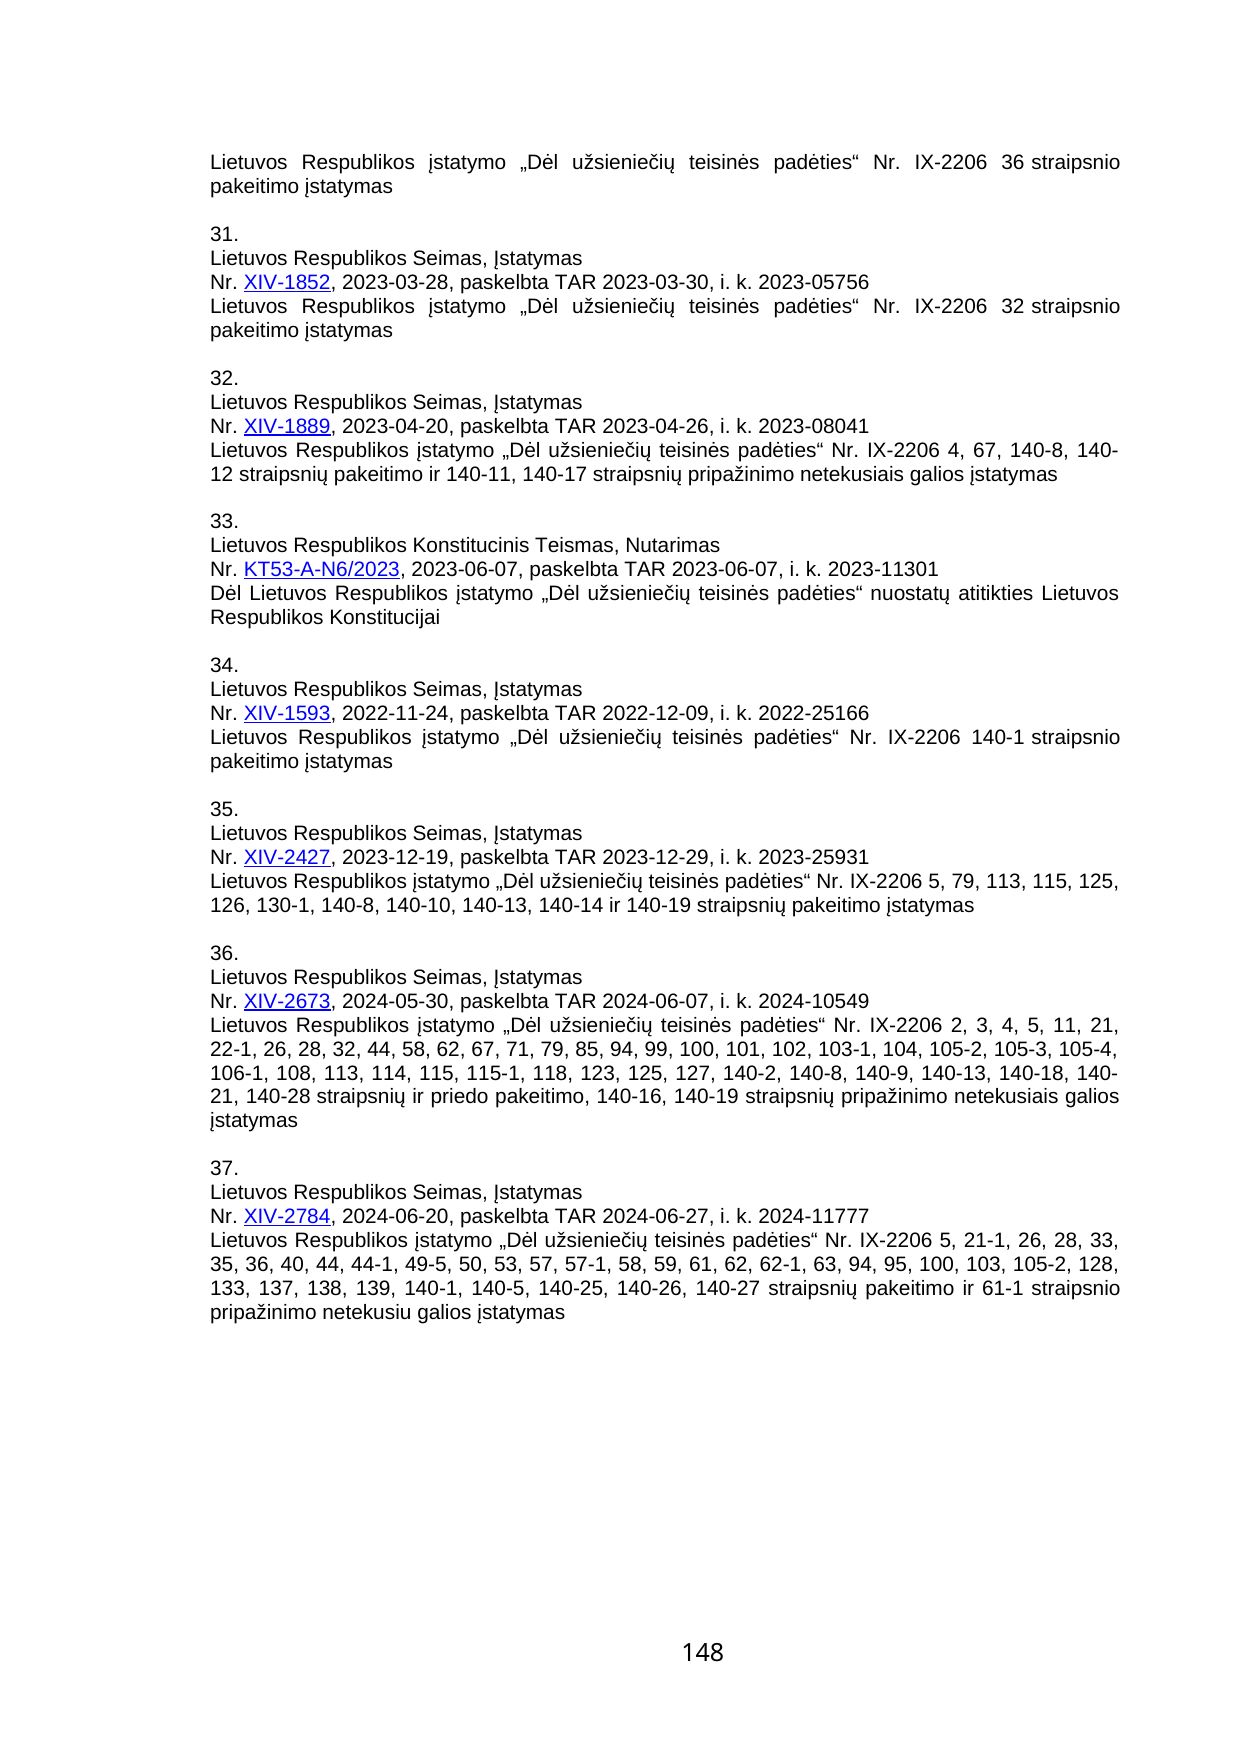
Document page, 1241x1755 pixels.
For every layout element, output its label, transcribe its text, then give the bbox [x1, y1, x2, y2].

text Lietuvos Respublikos įstatymo „Dėl užsieniečių teisinės padėties“ Nr. IX-2206 140-1 straipsnio pakeitimo įstatymas [210, 725, 1120, 773]
text 35. [210, 797, 1120, 821]
text 33. [210, 509, 1120, 533]
text Lietuvos Respublikos Konstitucinis Teismas, Nutarimas [210, 533, 1120, 557]
text Lietuvos Respublikos įstatymo „Dėl užsieniečių teisinės padėties“ Nr. IX-2206 5, 21-1, 26, 28, 33, 35, 36, 40, 44, 44-1, 49-5, 50, 53, 57, 57-1, 58, 59, 61, 62, 62-1, 63, 94, 95, 100, 103, 105-2, 128, 133, 137, 138, 139, 140-1, 140-5, 140-25, 140-26, 140-27 straipsnių pakeitimo ir 61-1 straipsnio pripažinimo netekusiu galios įstatymas [210, 1228, 1120, 1324]
text Lietuvos Respublikos įstatymo „Dėl užsieniečių teisinės padėties“ Nr. IX-2206 5, 79, 113, 115, 125, 126, 130-1, 140-8, 140-10, 140-13, 140-14 ir 140-19 straipsnių pakeitimo įstatymas [210, 869, 1120, 917]
text Nr. XIV-1593, 2022-11-24, paskelbta TAR 2022-12-09, i. k. 2022-25166 [210, 701, 1120, 725]
text Lietuvos Respublikos įstatymo „Dėl užsieniečių teisinės padėties“ Nr. IX-2206 32 straipsnio pakeitimo įstatymas [210, 294, 1120, 342]
text Nr. XIV-2427, 2023-12-19, paskelbta TAR 2023-12-29, i. k. 2023-25931 [210, 845, 1120, 869]
text Lietuvos Respublikos Seimas, Įstatymas [210, 1180, 1120, 1204]
text Lietuvos Respublikos Seimas, Įstatymas [210, 821, 1120, 845]
text 37. [210, 1156, 1120, 1180]
text Lietuvos Respublikos įstatymo „Dėl užsieniečių teisinės padėties“ Nr. IX-2206 4, 67, 140-8, 140-12 straipsnių pakeitimo ir 140-11, 140-17 straipsnių pripažinimo netekusiais galios įstatymas [210, 437, 1120, 485]
text Dėl Lietuvos Respublikos įstatymo „Dėl užsieniečių teisinės padėties“ nuostatų atitikties Lietuvos Respublikos Konstitucijai [210, 581, 1120, 629]
text Nr. XIV-2673, 2024-05-30, paskelbta TAR 2024-06-07, i. k. 2024-10549 [210, 988, 1120, 1012]
text Lietuvos Respublikos įstatymo „Dėl užsieniečių teisinės padėties“ Nr. IX-2206 36 straipsnio pakeitimo įstatymas [210, 150, 1120, 198]
text Nr. XIV-2784, 2024-06-20, paskelbta TAR 2024-06-27, i. k. 2024-11777 [210, 1204, 1120, 1228]
text Nr. XIV-1889, 2023-04-20, paskelbta TAR 2023-04-26, i. k. 2023-08041 [210, 413, 1120, 437]
text 32. [210, 366, 1120, 389]
text Lietuvos Respublikos Seimas, Įstatymas [210, 677, 1120, 701]
text Lietuvos Respublikos Seimas, Įstatymas [210, 246, 1120, 270]
text 34. [210, 653, 1120, 677]
text Lietuvos Respublikos Seimas, Įstatymas [210, 964, 1120, 988]
text Nr. KT53-A-N6/2023, 2023-06-07, paskelbta TAR 2023-06-07, i. k. 2023-11301 [210, 557, 1120, 581]
text Lietuvos Respublikos įstatymo „Dėl užsieniečių teisinės padėties“ Nr. IX-2206 2, 3, 4, 5, 11, 21, 22-1, 26, 28, 32, 44, 58, 62, 67, 71, 79, 85, 94, 99, 100, 101, 102, 103-1, 104, 105-2, 105-3, 105-4, 106-1, 108, 113, 114, 115, 115-1, 118, 123, 125, 127, 140-2, 140-8, 140-9, 140-13, 140-18, 140-21, 140-28 straipsnių ir priedo pakeitimo, 140-16, 140-19 straipsnių pripažinimo netekusiais galios įstatymas [210, 1012, 1120, 1132]
text Nr. XIV-1852, 2023-03-28, paskelbta TAR 2023-03-30, i. k. 2023-05756 [210, 270, 1120, 294]
text Lietuvos Respublikos Seimas, Įstatymas [210, 389, 1120, 413]
text 31. [210, 222, 1120, 246]
text 36. [210, 941, 1120, 964]
